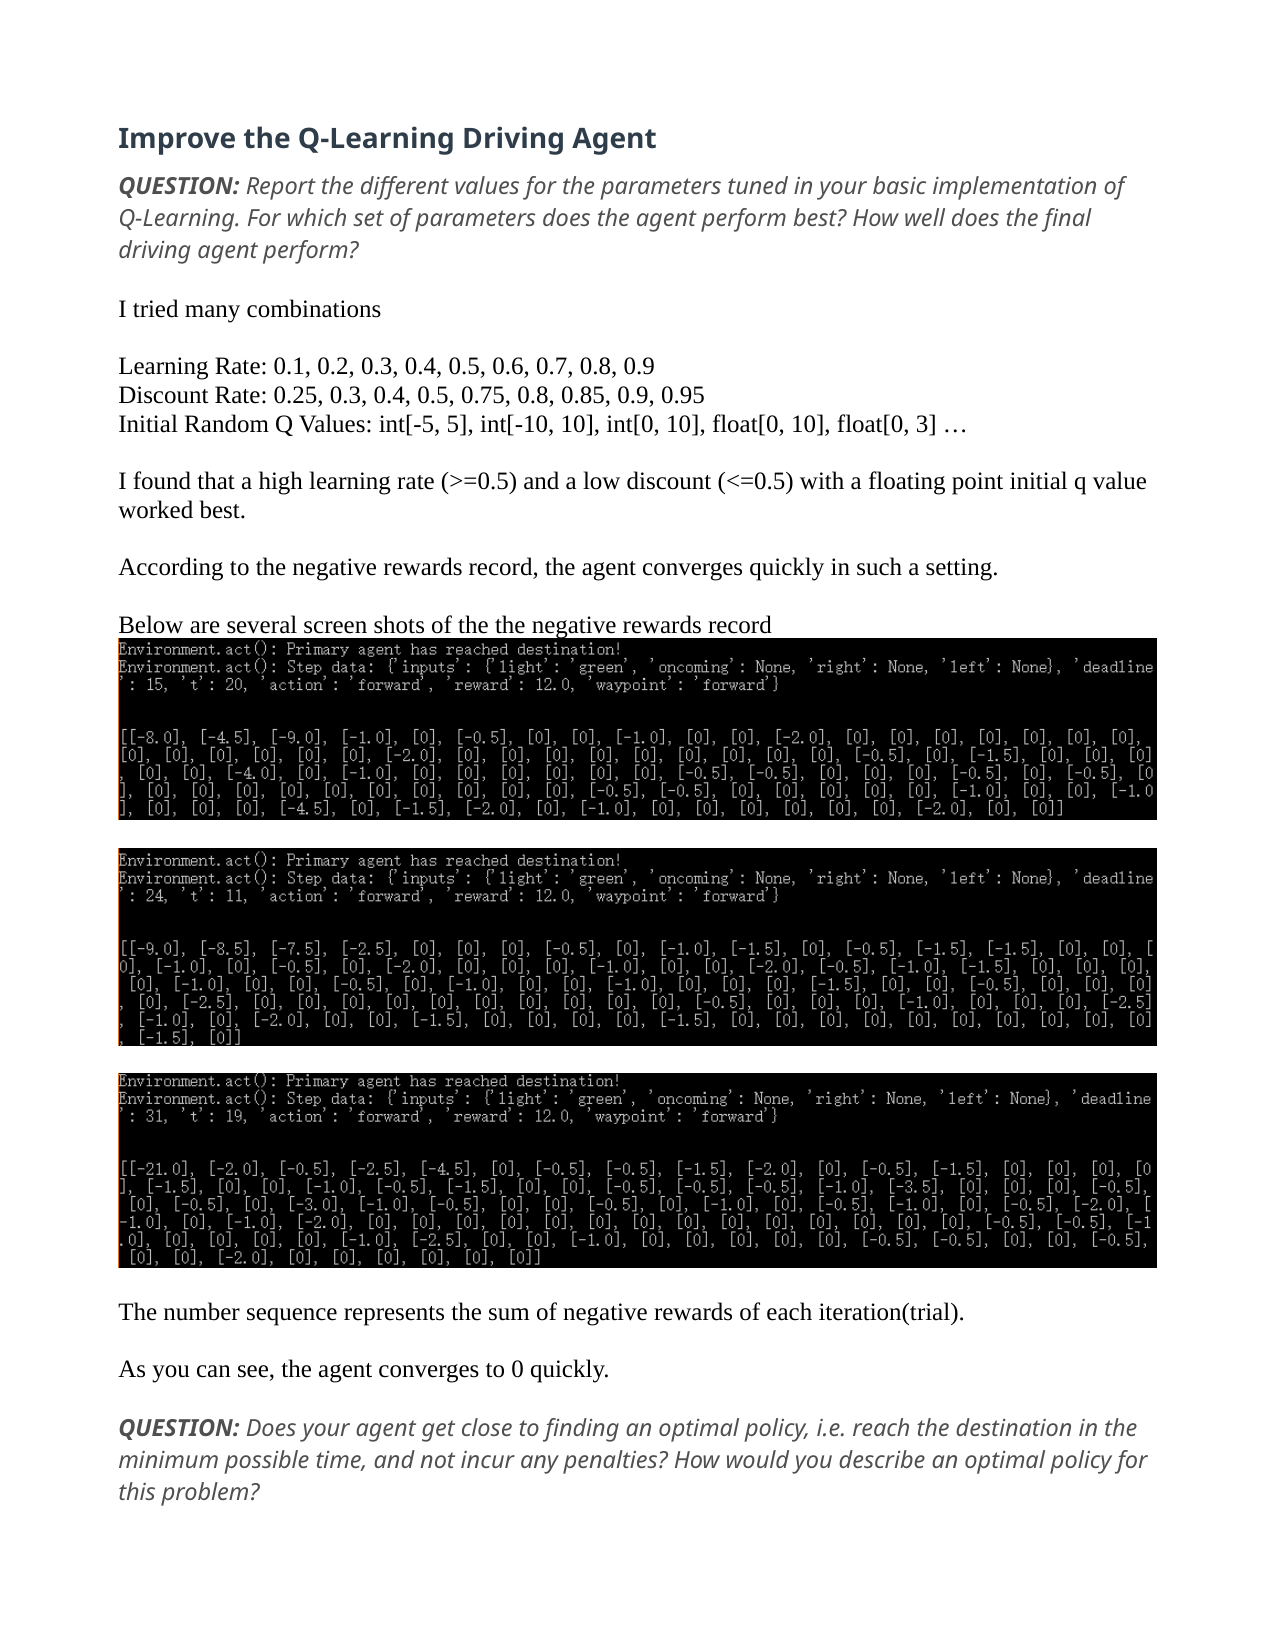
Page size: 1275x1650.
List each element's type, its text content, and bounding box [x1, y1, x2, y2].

text According to the negative rewards record, the agent converges quickly in such a setting. [118, 552, 1157, 581]
subtitle Improve the Q-Learning Driving Agent [118, 118, 1157, 156]
text Initial Random Q Values: int[-5, 5], int[-10, 10], int[0, 10], float[0, 10], float[0, 3] … [118, 409, 1157, 437]
text Discount Rate: 0.25, 0.3, 0.4, 0.5, 0.75, 0.8, 0.85, 0.9, 0.95 [118, 380, 1157, 409]
text Learning Rate: 0.1, 0.2, 0.3, 0.4, 0.5, 0.6, 0.7, 0.8, 0.9 [118, 351, 1157, 380]
picture [118, 848, 1157, 1046]
text Below are several screen shots of the the negative rewards record [118, 610, 1157, 638]
text The number sequence represents the sum of negative rewards of each iteration(trial). [118, 1297, 1157, 1326]
text QUESTION: Report the different values for the parameters tuned in your basic implementation of Q-Learning. For which set of parameters does the agent perform best? How well does the final driving agent perform? [118, 169, 1157, 265]
picture [118, 638, 1157, 820]
text As you can see, the agent converges to 0 quickly. [118, 1354, 1157, 1383]
text I found that a high learning rate (>=0.5) and a low discount (<=0.5) with a floating point initial q value worked best. [118, 466, 1157, 524]
picture [118, 1073, 1157, 1268]
text I tried many combinations [118, 294, 1157, 322]
text QUESTION: Does your agent get close to finding an optimal policy, i.e. reach the destination in the minimum possible time, and not incur any penalties? How would you describe an optimal policy for this problem? [118, 1412, 1157, 1508]
